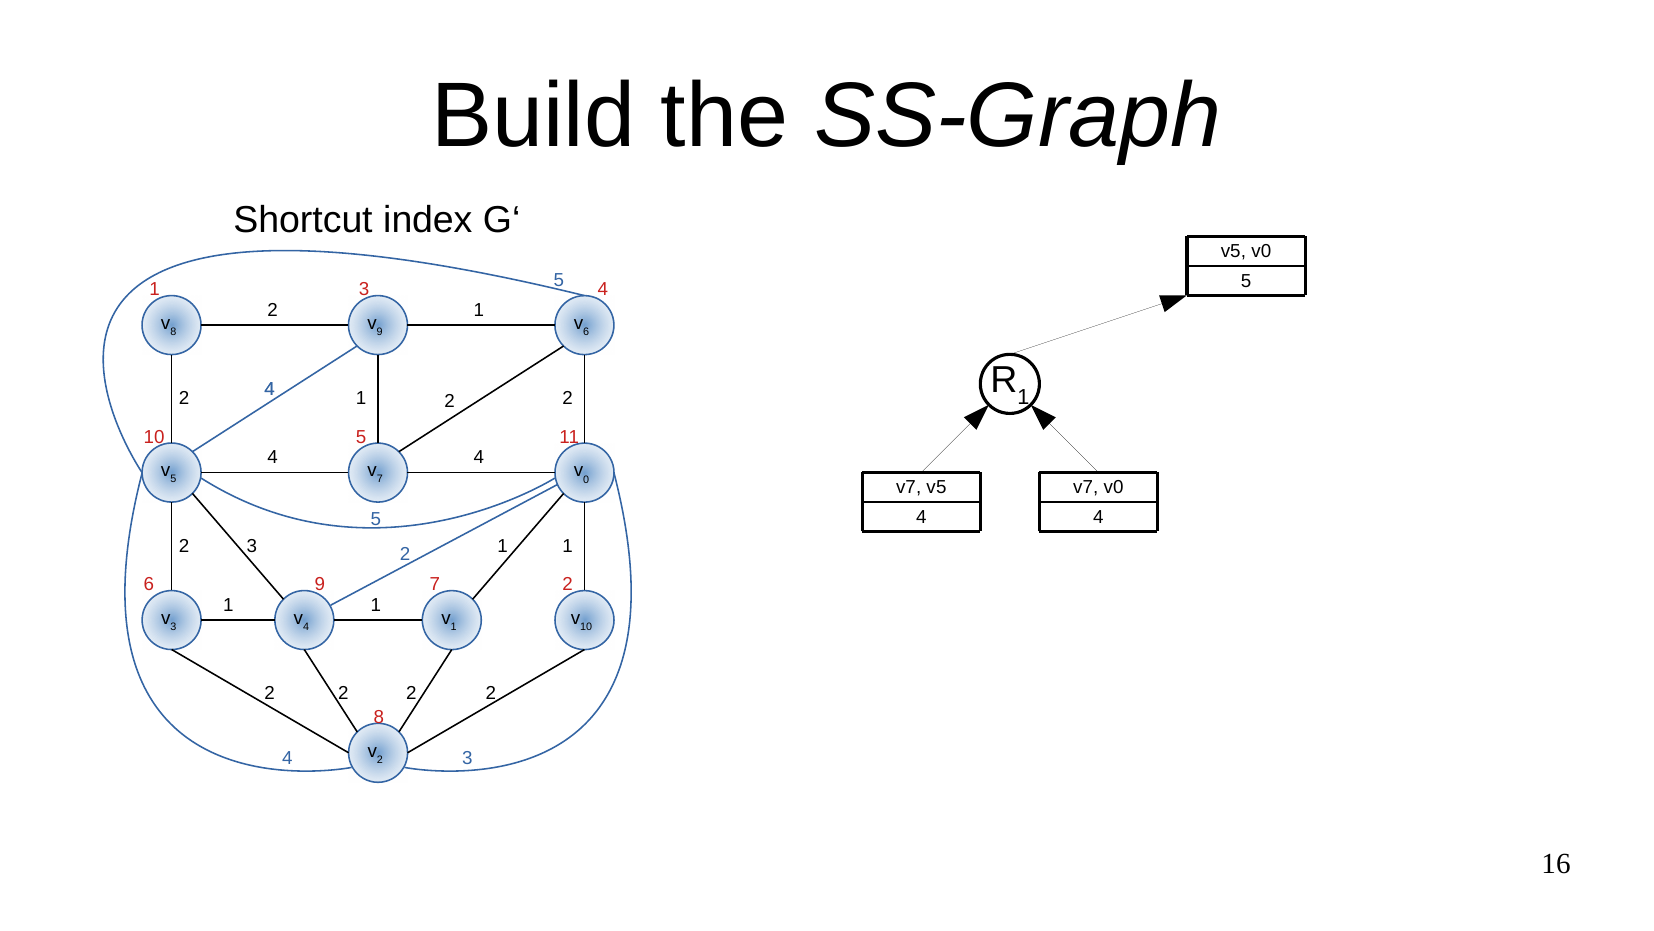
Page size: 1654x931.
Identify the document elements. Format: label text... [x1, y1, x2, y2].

title Build the SS-Graph [82, 37, 1571, 193]
text_box 4 [864, 503, 979, 530]
text_box v7, v5 [864, 474, 979, 501]
text_box v5, v0 [1189, 238, 1304, 265]
text_box v7, v0 [1041, 474, 1156, 501]
text_box 5 [1189, 267, 1304, 294]
text_box Shortcut index G‘ [218, 191, 538, 249]
text_box R1 [980, 354, 1040, 414]
text_box 4 [1041, 503, 1156, 530]
picture [82, 236, 674, 827]
